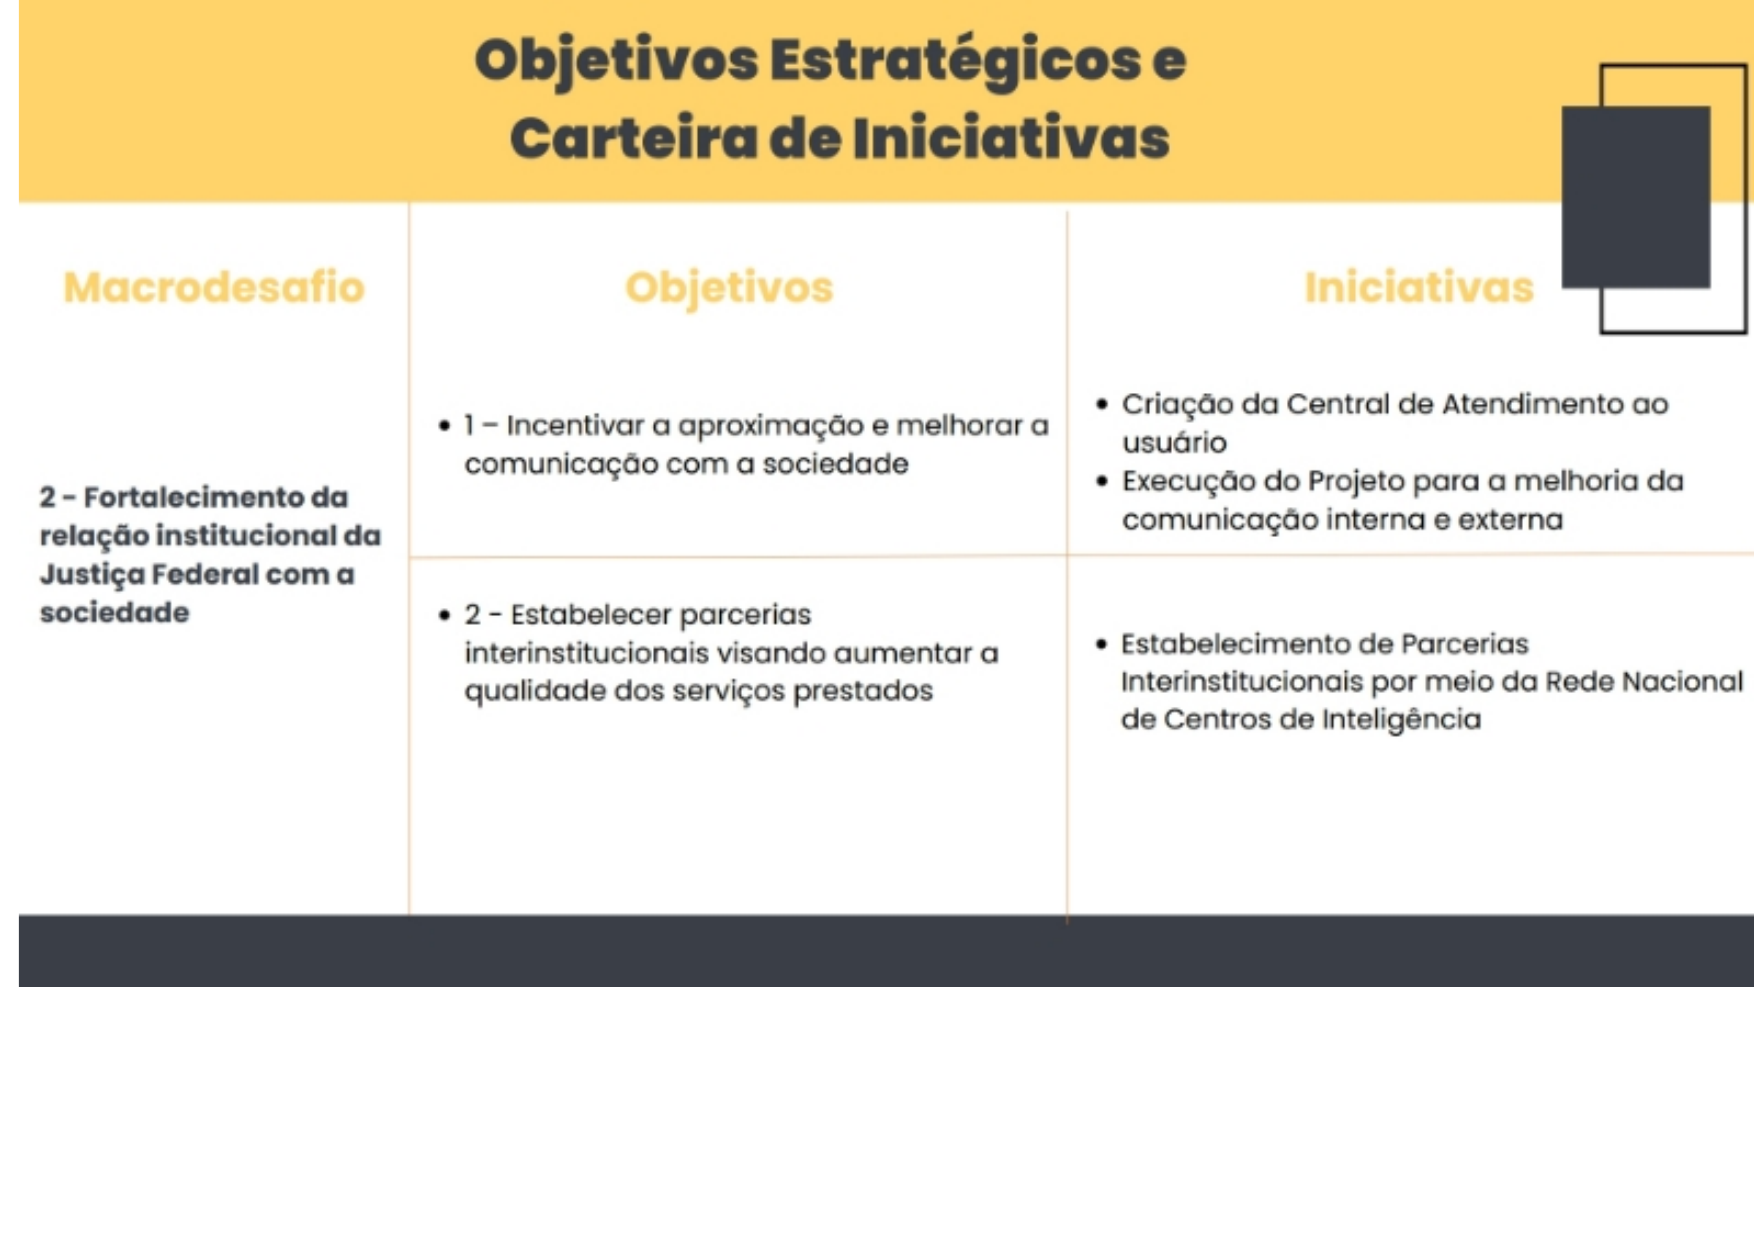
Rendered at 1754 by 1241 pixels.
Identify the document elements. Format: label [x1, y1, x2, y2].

picture [18, 0, 1754, 987]
